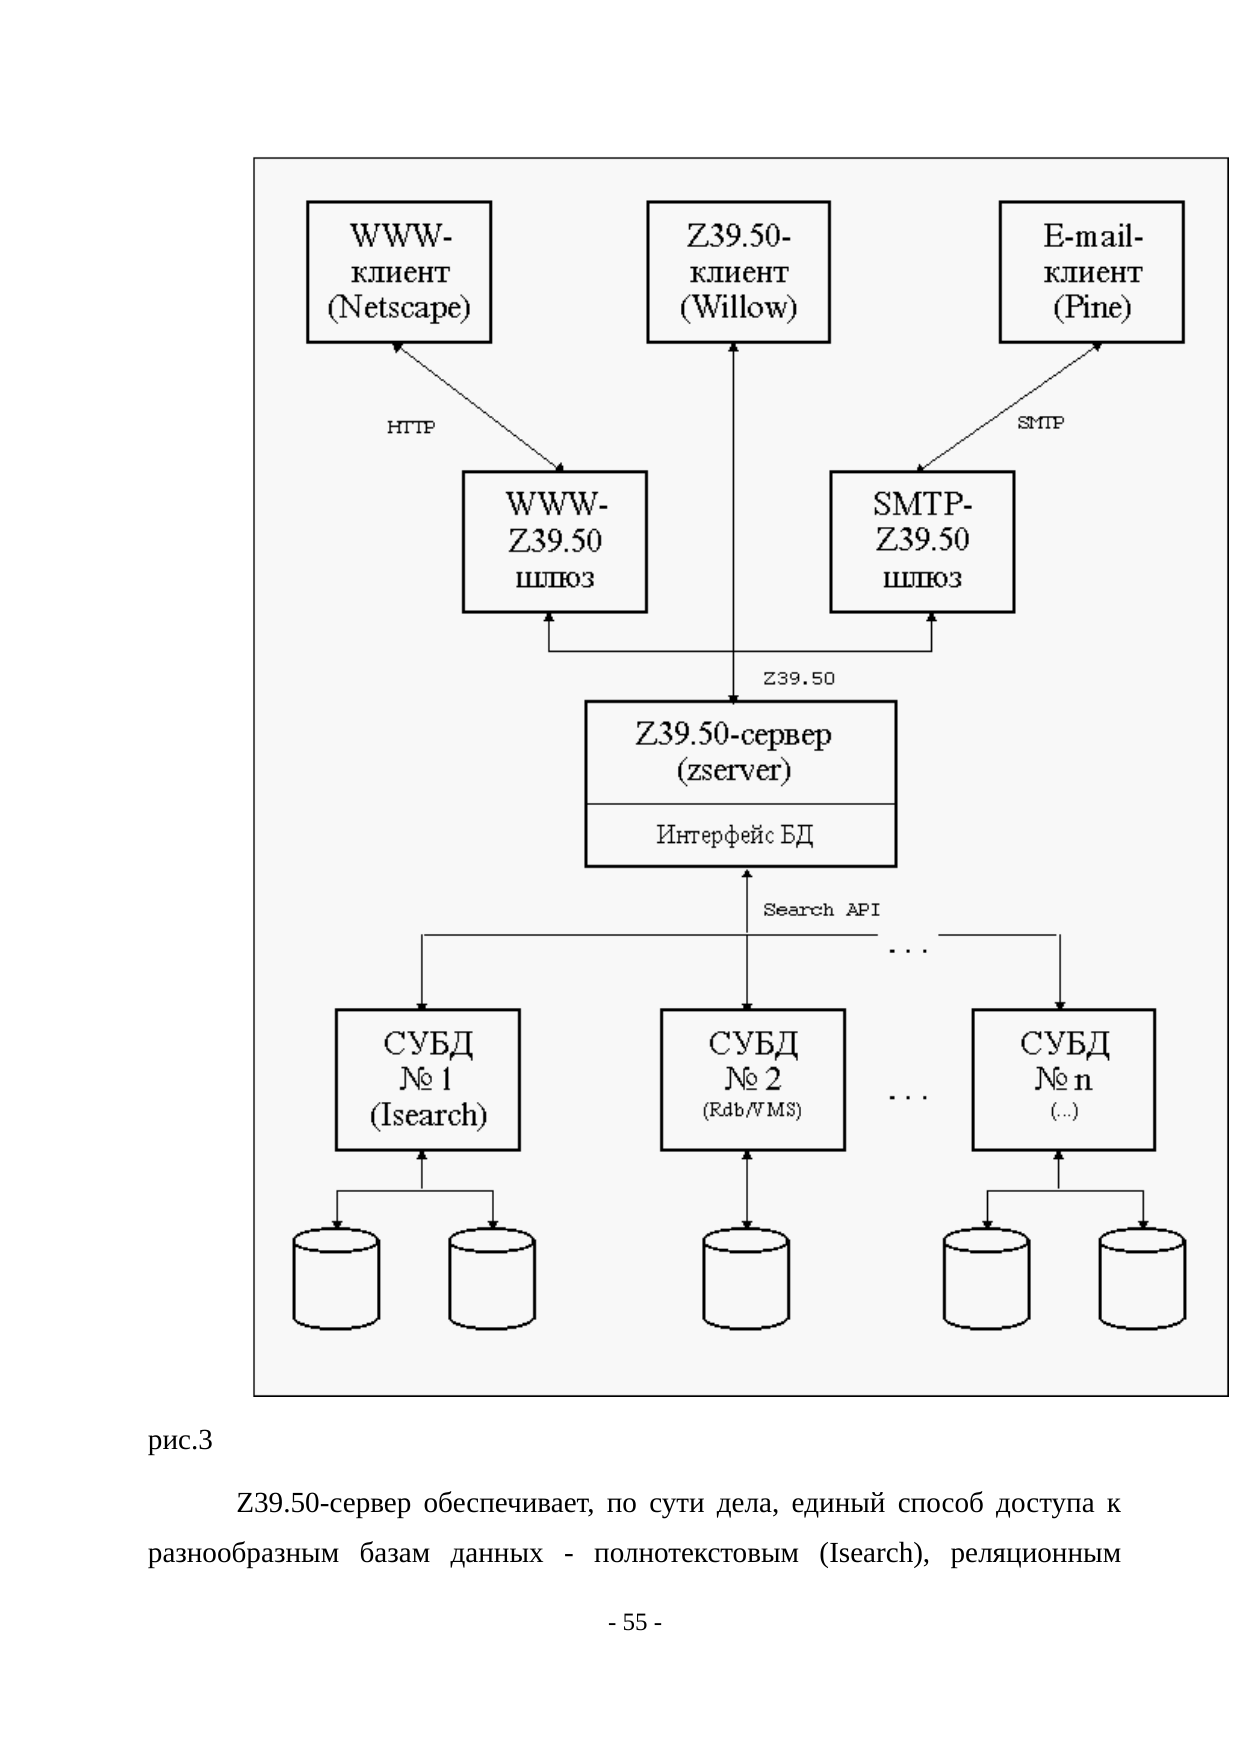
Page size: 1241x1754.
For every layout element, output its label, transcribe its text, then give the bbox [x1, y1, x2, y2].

text Z39.50-сервер обеспечивает, по сути дела, единый способ доступа к разнообразным базам данных - полнотекстовым (Isearch), реляционным [148, 1485, 1122, 1569]
picture [252, 156, 1229, 1397]
text рис.3 [148, 148, 1240, 1456]
